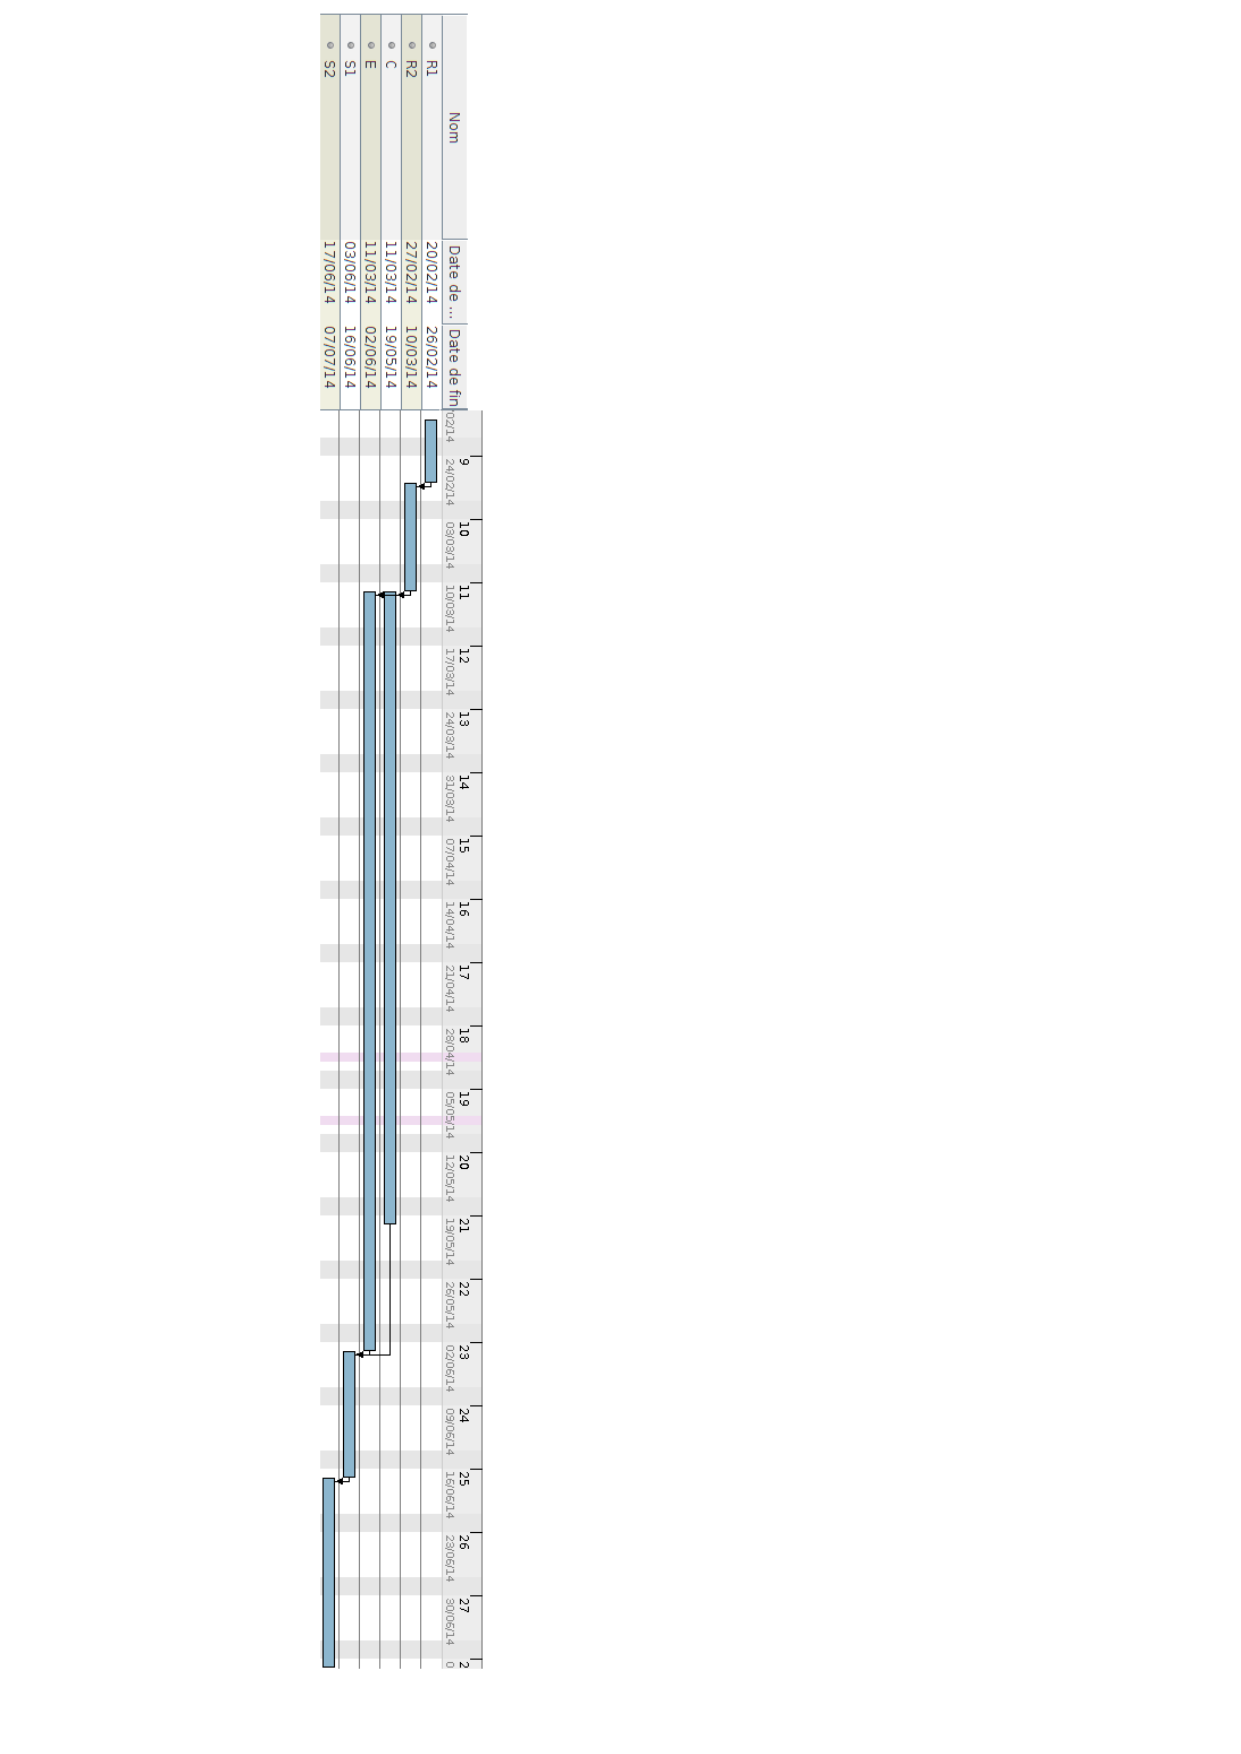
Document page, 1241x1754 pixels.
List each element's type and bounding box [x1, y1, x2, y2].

picture [301, 0, 494, 1679]
